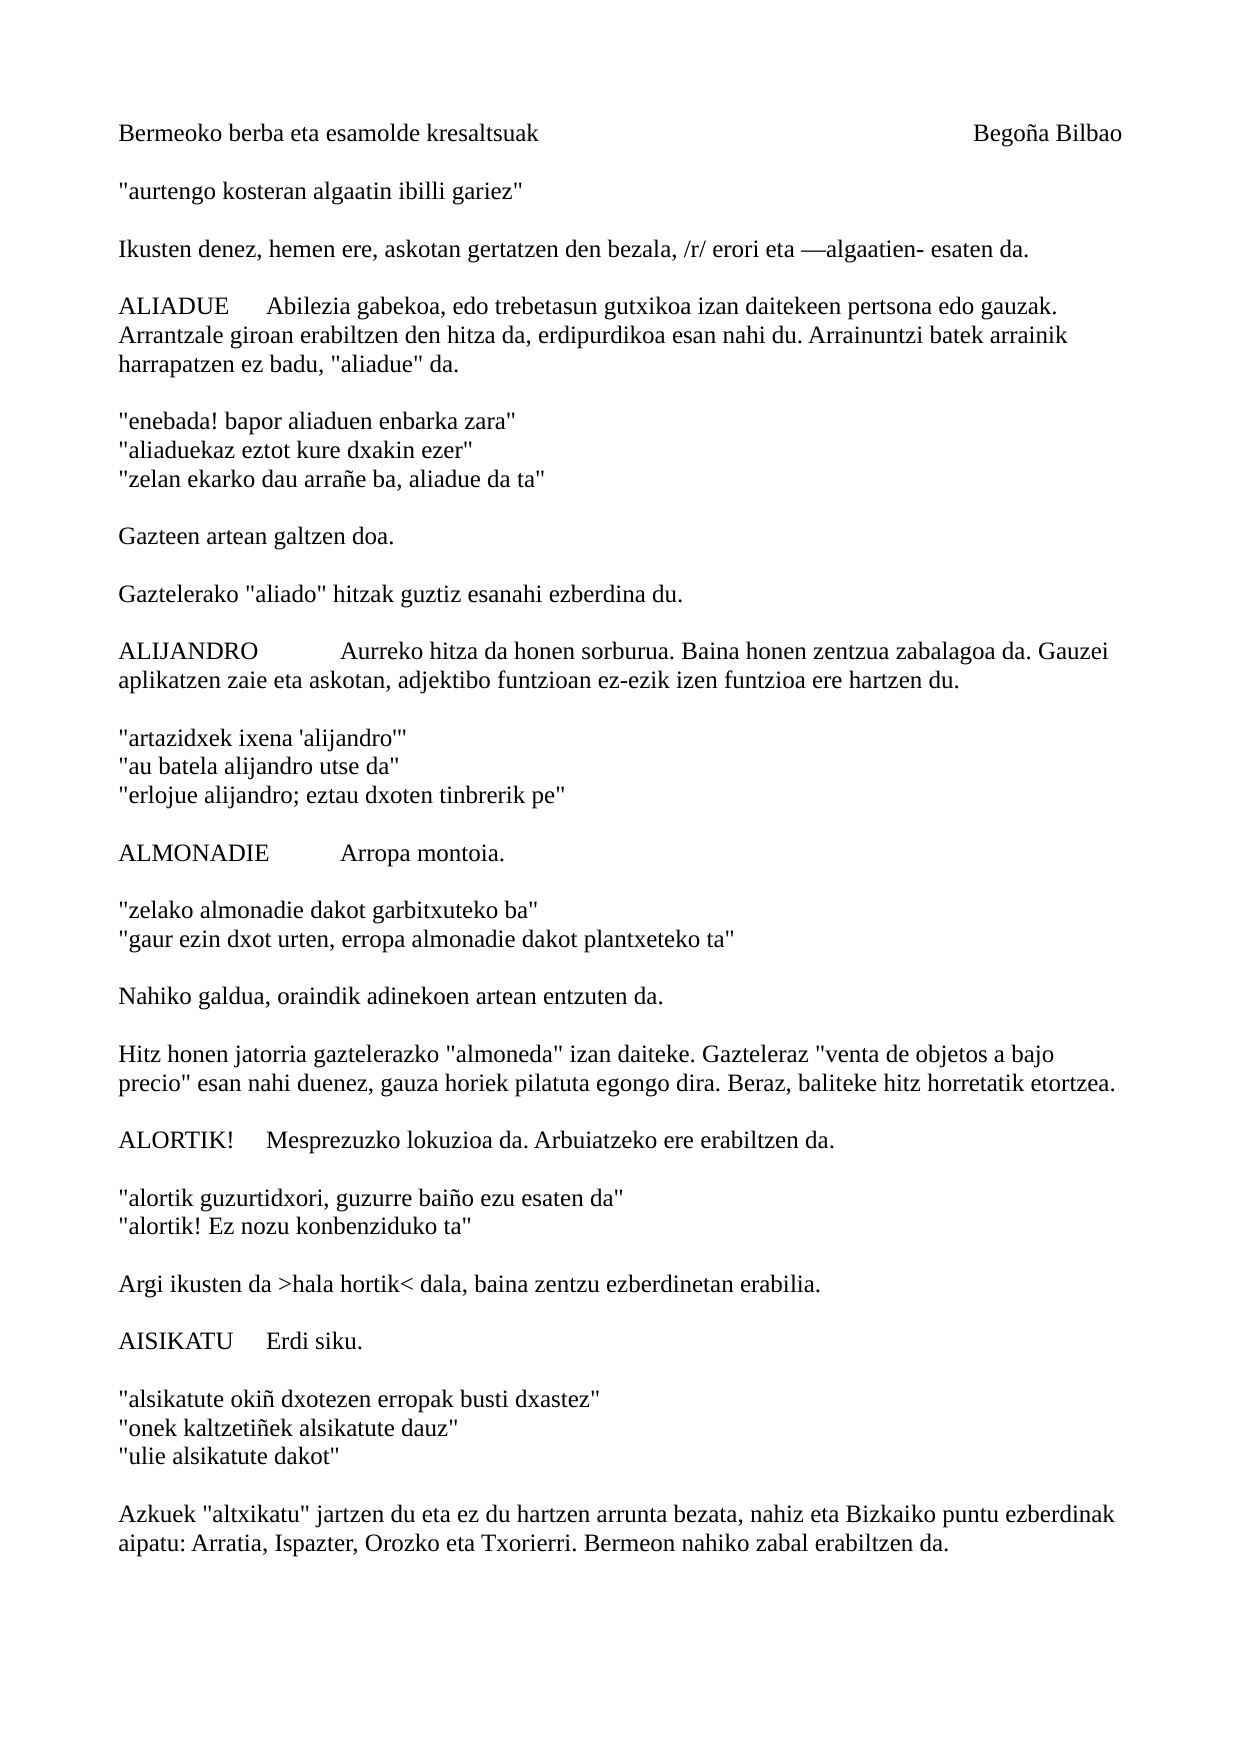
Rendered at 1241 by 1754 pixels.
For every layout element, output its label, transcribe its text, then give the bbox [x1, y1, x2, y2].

text "zelako almonadie dakot garbitxuteko ba" [118, 895, 1122, 924]
text "erlojue alijandro; eztau dxoten tinbrerik pe" [118, 780, 1122, 809]
text Azkuek "altxikatu" jartzen du eta ez du hartzen arrunta bezata, nahiz eta Bizkaiko puntu ezberdinak aipatu: Arratia, Ispazter, Orozko eta Txorierri. Bermeon nahiko zabal erabiltzen da. [118, 1499, 1122, 1556]
text "au batela alijandro utse da" [118, 751, 1122, 780]
text ALMONADIE Arropa montoia. [118, 838, 1122, 866]
text "aurtengo kosteran algaatin ibilli gariez" [118, 176, 1122, 205]
text AISIKATU Erdi siku. [118, 1326, 1122, 1355]
text "aliaduekaz eztot kure dxakin ezer" [118, 435, 1122, 464]
text ALORTIK! Mesprezuzko lokuzioa da. Arbuiatzeko ere erabiltzen da. [118, 1125, 1122, 1154]
text "gaur ezin dxot urten, erropa almonadie dakot plantxeteko ta" [118, 924, 1122, 953]
text Gaztelerako "aliado" hitzak guztiz esanahi ezberdina du. [118, 579, 1122, 608]
text Argi ikusten da >hala hortik< dala, baina zentzu ezberdinetan erabilia. [118, 1269, 1122, 1298]
text "onek kaltzetiñek alsikatute dauz" [118, 1413, 1122, 1441]
text Gazteen artean galtzen doa. [118, 521, 1122, 550]
text Ikusten denez, hemen ere, askotan gertatzen den bezala, /r/ erori eta —algaatien- esaten da. [118, 234, 1122, 263]
text "ulie alsikatute dakot" [118, 1441, 1122, 1470]
text "artazidxek ixena 'alijandro'" [118, 723, 1122, 751]
text ALIJANDRO Aurreko hitza da honen sorburua. Baina honen zentzua zabalagoa da. Gauzei aplikatzen zaie eta askotan, adjektibo funtzioan ez-ezik izen funtzioa ere hartzen du. [118, 636, 1122, 694]
text "alsikatute okiñ dxotezen erropak busti dxastez" [118, 1384, 1122, 1413]
text ALIADUE Abilezia gabekoa, edo trebetasun gutxikoa izan daitekeen pertsona edo gauzak. Arrantzale giroan erabiltzen den hitza da, erdipurdikoa esan nahi du. Arrainuntzi batek arrainik harrapatzen ez badu, "aliadue" da. [118, 291, 1122, 378]
text Hitz honen jatorria gaztelerazko "almoneda" izan daiteke. Gazteleraz "venta de objetos a bajo precio" esan nahi duenez, gauza horiek pilatuta egongo dira. Beraz, baliteke hitz horretatik etortzea. [118, 1039, 1122, 1096]
text Nahiko galdua, oraindik adinekoen artean entzuten da. [118, 981, 1122, 1010]
text "alortik guzurtidxori, guzurre baiño ezu esaten da" [118, 1183, 1122, 1211]
text "enebada! bapor aliaduen enbarka zara" [118, 406, 1122, 435]
text "zelan ekarko dau arrañe ba, aliadue da ta" [118, 464, 1122, 493]
text "alortik! Ez nozu konbenziduko ta" [118, 1211, 1122, 1240]
